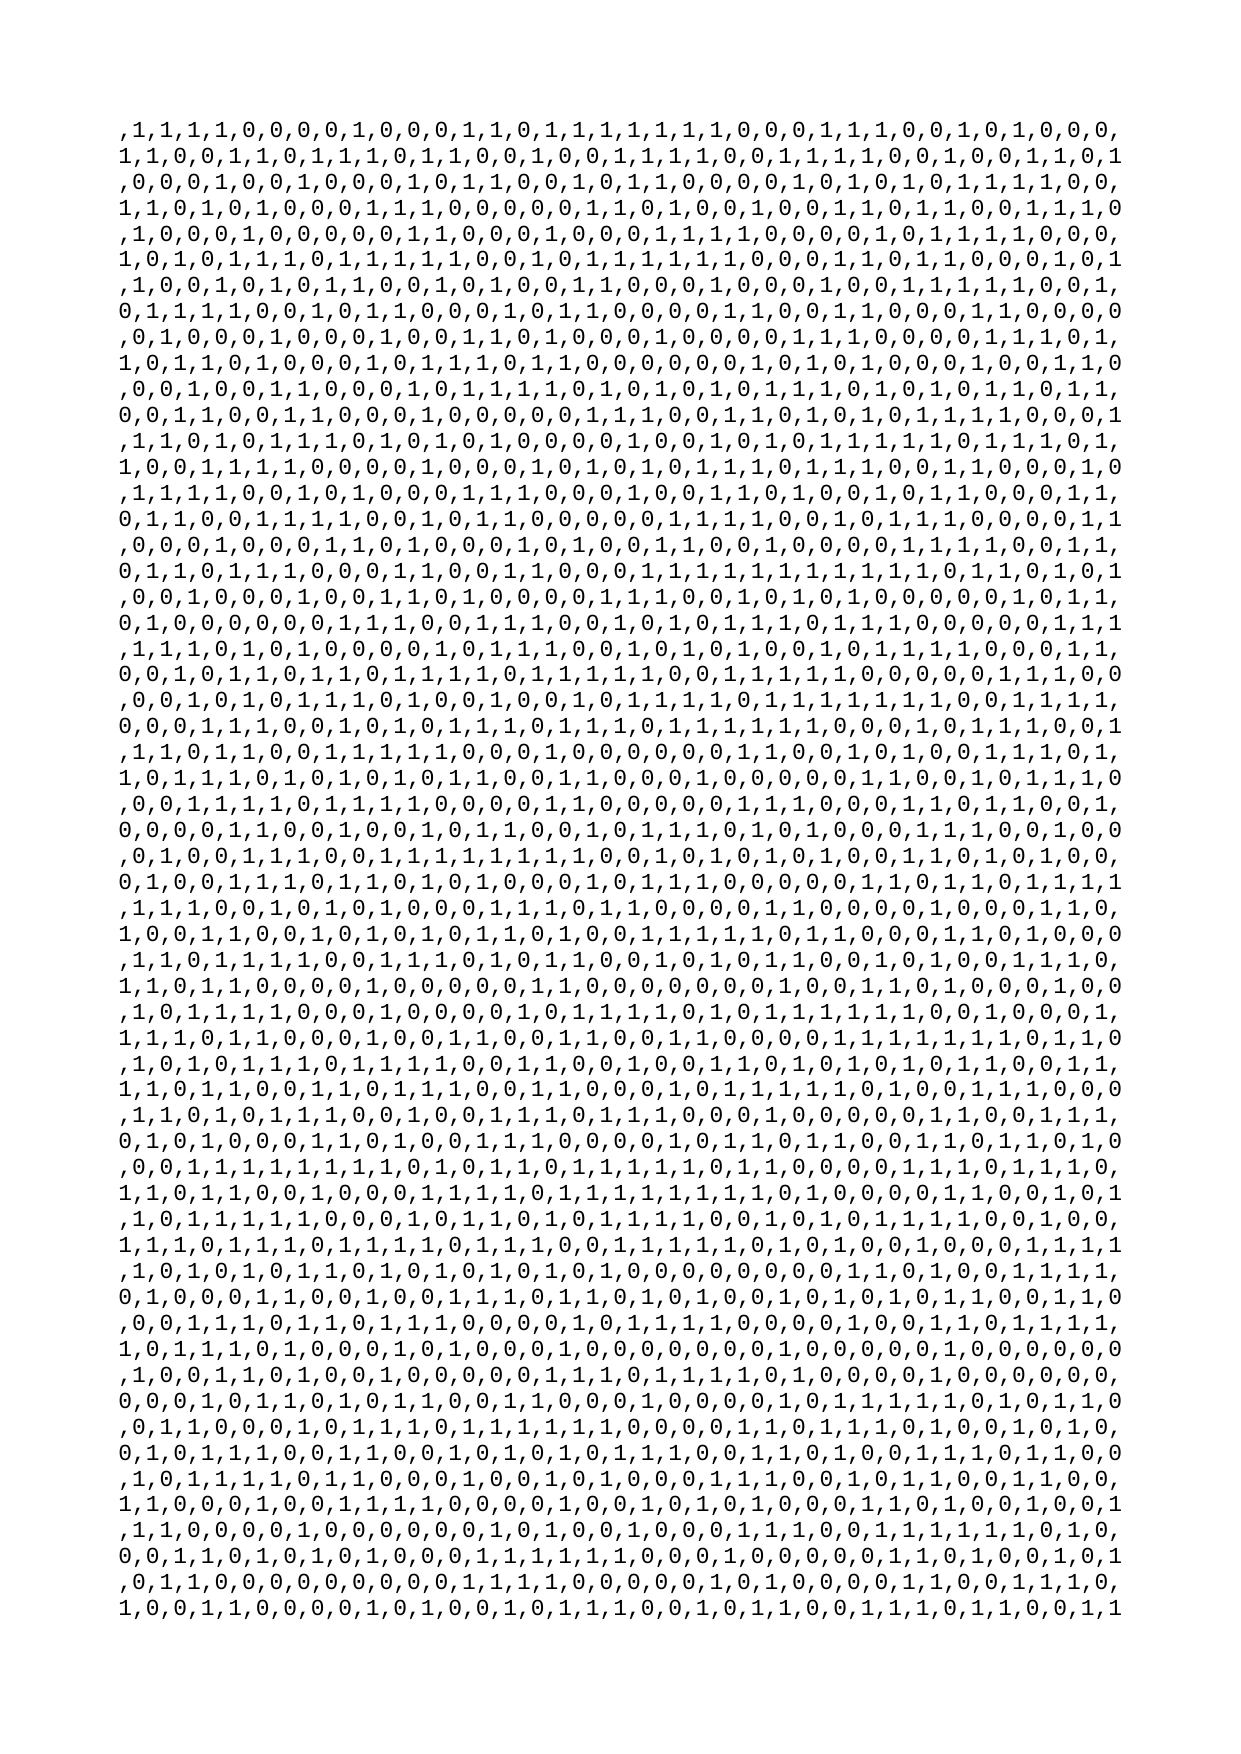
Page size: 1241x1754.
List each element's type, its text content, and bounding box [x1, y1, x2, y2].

text ,1,1,1,1,0,0,0,0,1,0,0,0,1,1,0,1,1,1,1,1,1,1,0,0,0,1,1,1,0,0,1,0,1,0,0,0,1,1,0,0,1,1,0,1,1,1,0,1,1,0,0,1,0,0,1,1,1,1,0,0,1,1,1,1,0,0,1,0,0,1,1,0,1,0,0,0,1,0,0,1,0,0,0,1,0,1,1,0,0,1,0,1,1,0,0,0,0,1,0,1,0,1,0,1,1,1,1,0,0,1,1,0,1,0,1,0,0,0,1,1,1,0,0,0,0,0,1,1,0,1,0,0,1,0,0,1,1,0,1,1,0,0,1,1,1,0,1,0,0,0,1,0,0,0,0,0,1,1,0,0,0,1,0,0,0,1,1,1,1,0,0,0,0,1,0,1,1,1,1,0,0,0,1,0,1,0,1,1,1,0,1,1,1,1,1,0,0,1,0,1,1,1,1,1,1,0,0,0,1,1,0,1,1,0,0,0,1,0,1,1,0,0,1,0,1,0,1,1,0,0,1,0,1,0,0,1,1,0,0,0,1,0,0,0,1,0,0,1,1,1,1,1,0,0,1,0,1,1,1,1,0,0,1,0,1,1,0,0,0,1,0,1,1,0,0,0,0,1,1,0,0,1,1,0,0,0,1,1,0,0,0,0,0,1,0,0,0,1,0,0,0,1,0,0,1,1,0,1,0,0,0,1,0,0,0,0,1,1,1,0,0,0,0,1,1,1,0,1,1,0,1,1,0,1,0,0,0,1,0,1,1,1,0,1,1,0,0,0,0,0,0,1,0,1,0,1,0,0,0,1,0,0,1,1,0,0,0,1,0,0,1,1,0,0,0,1,0,1,1,1,1,0,1,0,1,0,1,0,1,1,1,0,1,0,1,0,1,1,0,1,1,0,0,1,1,0,0,1,1,0,0,0,1,0,0,0,0,0,1,1,1,0,0,1,1,0,1,0,1,0,1,1,1,1,0,0,0,1,1,1,0,1,0,1,1,1,0,1,0,1,0,1,0,0,0,0,1,0,0,1,0,1,0,1,1,1,1,1,0,1,1,1,0,1,1,0,0,1,1,1,1,0,0,0,0,1,0,0,0,1,0,1,0,1,0,1,1,1,0,1,1,1,0,0,1,1,0,0,0,1,0,1,1,1,1,0,0,1,0,1,0,0,0,1,1,1,0,0,0,1,0,0,1,1,0,1,0,0,1,0,1,1,0,0,0,1,1,0,1,1,0,0,1,1,1,1,0,0,1,0,1,1,0,0,0,0,0,1,1,1,1,0,0,1,0,1,1,1,0,0,0,0,1,1,0,0,0,1,0,0,0,1,1,0,1,0,0,0,1,0,1,0,0,1,1,0,0,1,0,0,0,0,1,1,1,1,0,0,1,1,0,1,1,0,1,1,1,0,0,0,1,1,0,0,1,1,0,0,0,1,1,1,1,1,1,1,1,1,1,1,0,1,1,0,1,0,1,0,0,1,0,0,0,1,0,0,1,1,0,1,0,0,0,0,1,1,1,0,0,1,0,1,0,1,0,0,0,0,0,1,0,1,1,0,1,0,0,0,0,0,0,1,1,1,0,0,1,1,1,0,0,1,0,1,0,1,1,1,0,1,1,1,0,0,0,0,0,1,1,1,1,1,1,0,1,0,1,0,0,0,0,1,0,1,1,1,0,0,1,0,1,0,1,0,0,1,0,1,1,1,1,0,0,0,1,1,0,0,1,0,1,1,0,1,1,0,1,1,1,1,0,1,1,1,1,1,0,0,1,1,1,1,1,0,0,0,0,0,1,1,1,0,0,0,0,1,0,1,0,1,1,1,0,1,0,0,1,0,0,1,0,1,1,1,1,0,1,1,1,1,1,1,1,0,0,1,1,1,1,0,0,0,1,1,1,0,0,1,0,1,0,1,1,1,0,1,1,1,0,1,1,1,1,1,1,0,0,0,1,0,1,1,1,0,0,1,1,1,0,1,1,0,0,1,1,1,1,1,0,0,0,1,0,0,0,0,0,0,1,1,0,0,1,0,1,0,0,1,1,1,0,1,1,0,1,1,1,0,1,0,1,0,1,0,1,1,0,0,1,1,0,0,0,1,0,0,0,0,0,1,1,0,0,1,0,1,1,1,0,0,0,1,1,1,1,0,1,1,1,1,0,0,0,0,1,1,0,0,0,0,0,1,1,1,0,0,0,1,1,0,1,1,0,0,1,0,0,0,0,1,1,0,0,1,0,0,1,0,1,1,0,0,1,0,1,1,1,0,1,0,1,0,0,0,1,1,1,0,0,1,0,0,0,1,0,0,1,1,1,0,0,1,1,1,1,1,1,1,1,0,0,1,0,1,0,1,0,1,0,0,1,1,0,1,0,1,0,0,0,1,0,0,1,1,1,0,1,1,0,1,0,1,0,0,0,1,0,1,1,1,0,0,0,0,0,1,1,0,1,1,0,1,1,1,1,1,1,1,0,0,1,0,1,0,1,0,0,0,1,1,1,0,1,1,0,0,0,0,1,1,0,0,0,0,1,0,0,0,1,1,0,1,0,0,1,1,0,0,1,0,1,0,1,0,1,1,0,1,0,0,1,1,1,1,1,0,1,1,0,0,0,1,1,0,1,0,0,0,1,1,0,1,1,1,1,0,0,1,1,1,0,1,0,1,1,0,0,1,0,1,0,1,1,0,0,1,0,1,0,0,1,1,1,0,1,1,0,1,1,0,0,0,0,1,0,0,0,0,0,1,1,0,0,0,0,0,0,0,1,0,0,1,1,0,1,0,0,0,1,0,0,1,0,1,1,1,1,0,0,0,1,0,0,0,0,1,0,1,1,1,1,0,1,0,1,1,1,1,1,1,0,0,1,0,0,0,1,1,1,1,0,1,1,0,0,0,1,0,0,1,1,0,0,1,1,0,0,1,1,0,0,0,0,1,1,1,1,1,1,1,0,1,1,0,1,0,1,0,1,1,1,0,1,1,1,1,0,0,1,1,0,0,1,0,0,1,1,0,1,0,1,0,1,0,1,1,0,0,1,1,1,1,0,1,1,0,0,1,1,0,1,1,1,0,0,1,1,0,0,0,1,0,1,1,1,1,1,0,1,0,0,1,1,1,0,0,0,1,1,0,1,0,1,1,1,0,0,1,0,0,1,1,1,0,1,1,1,0,0,0,1,0,0,0,0,0,1,1,0,0,1,1,1,0,1,0,1,0,0,0,1,1,0,1,0,0,1,1,1,0,0,0,0,1,0,1,1,0,1,1,0,0,1,1,0,1,1,0,1,0,0,0,1,1,1,1,1,1,1,1,0,1,0,1,1,0,1,1,1,1,1,0,1,1,0,0,0,0,1,1,1,0,1,1,1,0,1,1,0,1,1,0,0,1,0,0,0,1,1,1,1,0,1,1,1,1,1,1,1,1,0,1,0,0,0,0,1,1,0,0,1,0,1,1,0,1,1,1,1,1,0,0,0,1,0,1,1,0,1,0,1,1,1,1,0,0,1,0,1,0,1,1,1,1,0,0,1,0,0,1,1,1,0,1,1,1,0,1,1,1,1,0,1,1,1,0,0,1,1,1,1,1,0,1,0,1,0,0,1,0,0,0,1,1,1,1,1,0,1,0,1,0,1,1,0,1,0,1,0,1,0,1,0,1,0,0,0,0,0,0,0,0,1,1,0,1,0,0,1,1,1,1,0,1,0,0,0,1,1,0,0,1,0,0,1,1,1,0,1,1,0,1,0,1,0,0,1,0,1,0,1,0,1,1,0,0,1,1,0,0,0,1,1,1,0,1,1,0,1,1,1,0,0,0,0,1,0,1,1,1,1,0,0,0,0,1,0,0,1,1,0,1,1,1,1,1,0,1,1,1,0,1,0,0,0,1,0,1,0,0,0,1,0,0,0,0,0,0,0,1,0,0,0,0,0,1,0,0,0,0,0,0,1,0,0,1,1,0,1,0,0,1,0,0,0,0,0,1,1,1,0,1,1,1,1,0,1,0,0,0,0,1,0,0,0,0,0,0,0,0,0,1,0,1,1,0,1,0,1,1,0,0,1,1,0,0,0,1,0,0,0,0,1,0,1,1,1,1,1,0,1,0,1,1,0,0,1,1,0,0,0,1,0,1,1,1,0,1,1,1,1,1,1,0,0,0,0,1,1,0,1,1,1,0,1,0,0,1,0,1,0,0,1,0,1,1,1,0,0,1,1,0,0,1,0,1,0,1,0,1,1,1,0,0,1,1,0,1,0,0,1,1,1,0,1,1,0,0,1,0,1,1,1,1,0,1,1,0,0,0,1,0,0,1,0,1,0,0,0,1,1,1,0,0,1,0,1,1,0,0,1,1,0,0,1,1,0,0,0,1,0,0,1,1,1,1,0,0,0,0,1,0,0,1,0,1,0,1,0,0,0,1,1,0,1,0,0,1,0,0,1,1,1,0,0,0,0,1,0,0,0,0,0,0,1,0,1,0,0,1,0,0,0,1,1,1,0,0,1,1,1,1,1,1,0,1,0,0,0,1,1,0,1,0,1,0,1,0,0,0,1,1,1,1,1,1,0,0,0,1,0,0,0,0,0,1,1,0,1,0,0,1,0,1,0,1,1,0,0,0,0,0,0,0,0,0,1,1,1,1,0,0,0,0,0,1,0,1,0,0,0,0,1,1,0,0,1,1,1,0,1,0,0,1,1,0,0,0,0,1,0,1,0,0,1,0,1,1,1,0,0,1,0,1,1,0,0,1,1,1,0,1,1,0,0,1,1 [118, 118, 1122, 1622]
